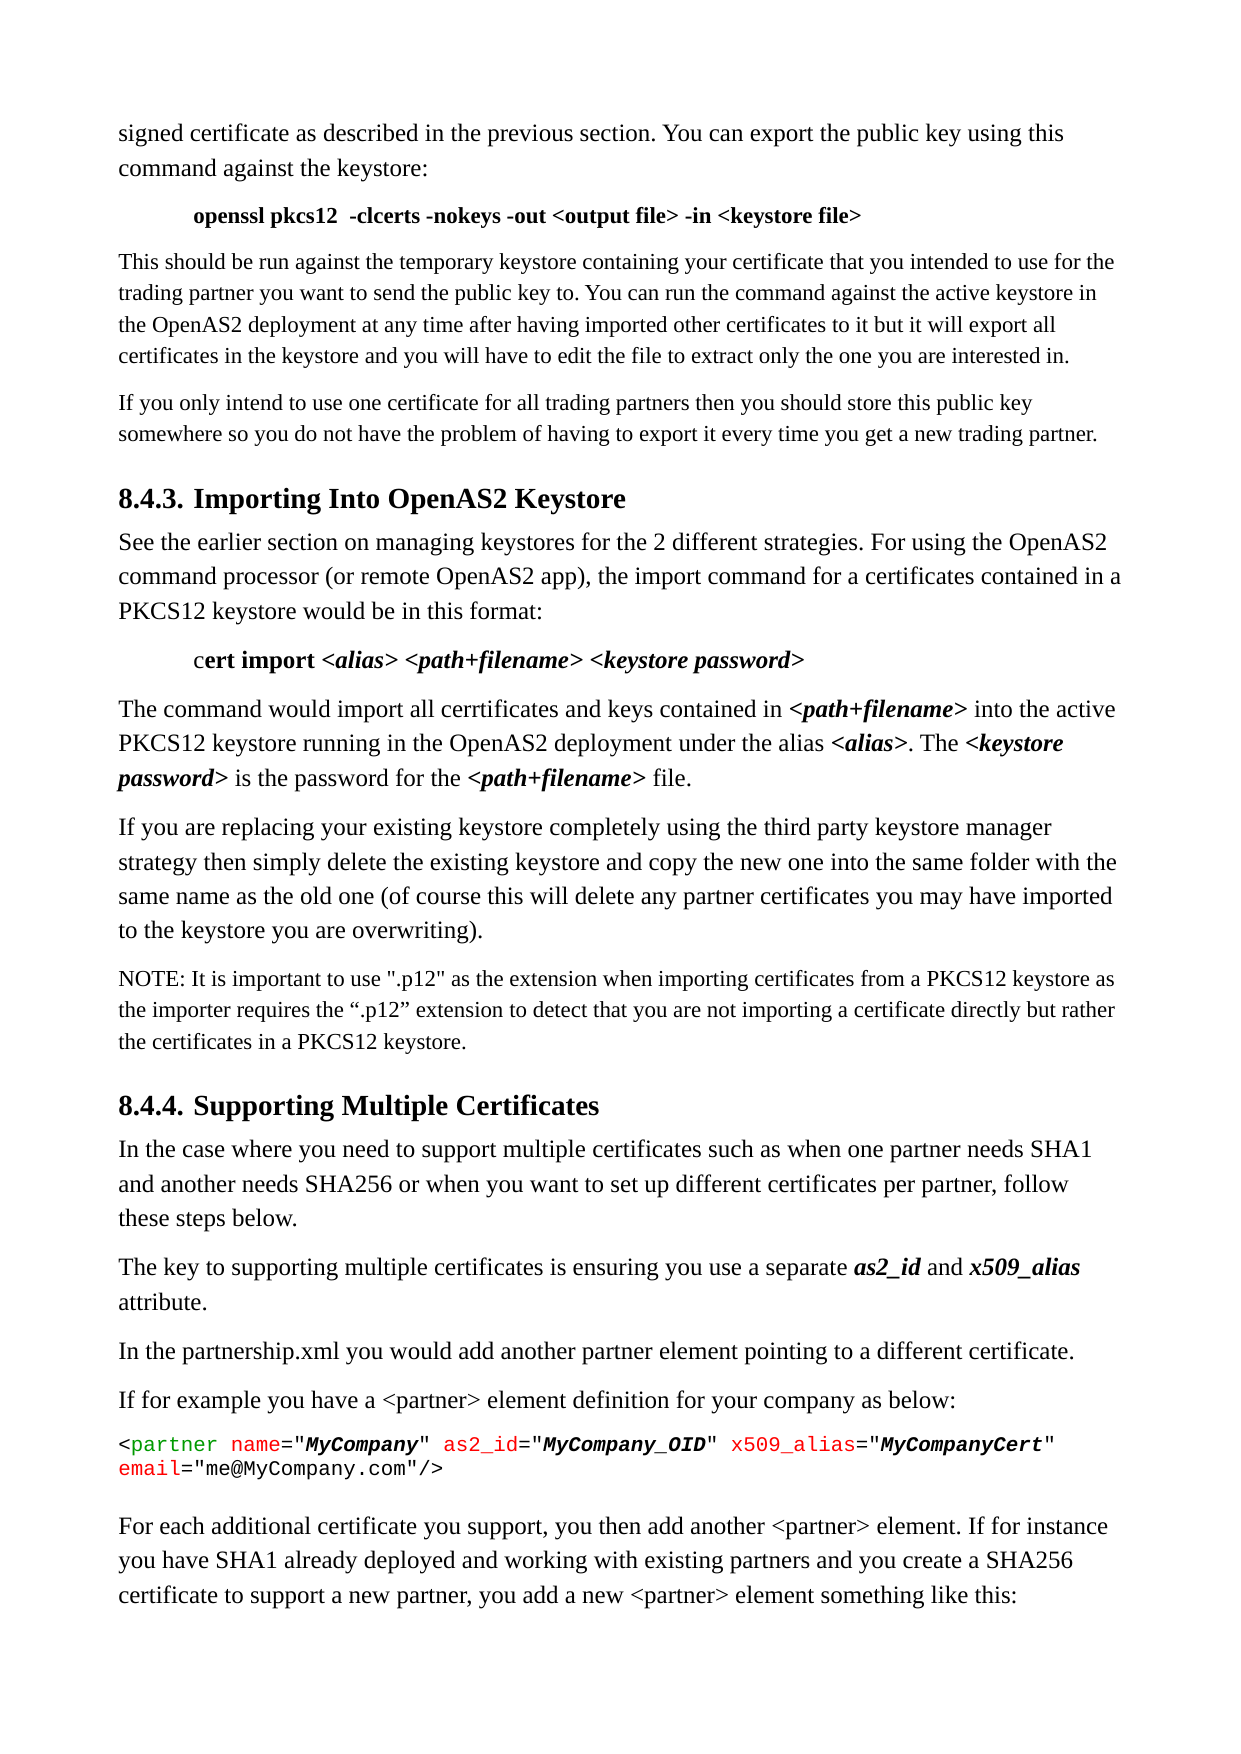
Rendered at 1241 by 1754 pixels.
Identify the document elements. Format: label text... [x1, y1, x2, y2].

subtitle Supporting Multiple Certificates [118, 1088, 1122, 1122]
text If you only intend to use one certificate for all trading partners then you should store this public key somewhere so you do not have the problem of having to export it every time you get a new trading partner. [118, 389, 1122, 447]
text In the case where you need to support multiple certificates such as when one partner needs SHA1 and another needs SHA256 or when you want to set up different certificates per partner, follow these steps below. [118, 1134, 1122, 1232]
subtitle Importing Into OpenAS2 Keystore [118, 481, 1122, 514]
text openssl pkcs12 -clcerts -nokeys -out <output file> -in <keystore file> [193, 202, 1122, 228]
text See the earlier section on managing keystores for the 2 different strategies. For using the OpenAS2 command processor (or remote OpenAS2 app), the import command for a certificates contained in a PKCS12 keystore would be in this format: [118, 527, 1122, 625]
text In the partnership.xml you would add another partner element pointing to a different certificate. [118, 1336, 1122, 1365]
text This should be run against the temporary keystore containing your certificate that you intended to use for the trading partner you want to send the public key to. You can run the command against the active keystore in the OpenAS2 deployment at any time after having imported other certificates to it but it will export all certificates in the keystore and you will have to edit the file to extract only the one you are interested in. [118, 248, 1122, 369]
text For each additional certificate you support, you then add another <partner> element. If for instance you have SHA1 already deployed and working with existing partners and you create a SHA256 certificate to support a new partner, you add a new <partner> element something like this: [118, 1511, 1122, 1609]
text If you are replacing your existing keystore completely using the third party keystore manager strategy then simply delete the existing keystore and copy the new one into the same folder with the same name as the old one (of course this will delete any partner certificates you may have imported to the keystore you are overwriting). [118, 812, 1122, 944]
text The key to supporting multiple certificates is ensuring you use a separate as2_id and x509_alias attribute. [118, 1252, 1122, 1316]
text <partner name="MyCompany" as2_id="MyCompany_OID" x509_alias="MyCompanyCert" email="me@MyCompany.com"/> [118, 1434, 1122, 1481]
text The command would import all cerrtificates and keys contained in <path+filename> into the active PKCS12 keystore running in the OpenAS2 deployment under the alias <alias>. The <keystore password> is the password for the <path+filename> file. [118, 694, 1122, 792]
text signed certificate as described in the previous section. You can export the public key using this command against the keystore: [118, 118, 1122, 181]
text cert import <alias> <path+filename> <keystore password> [193, 645, 1122, 674]
text NOTE: It is important to use ".p12" as the extension when importing certificates from a PKCS12 keystore as the importer requires the “.p12” extension to detect that you are not importing a certificate directly but rather the certificates in a PKCS12 keystore. [118, 964, 1122, 1054]
text If for example you have a <partner> element definition for your company as below: [118, 1385, 1122, 1414]
